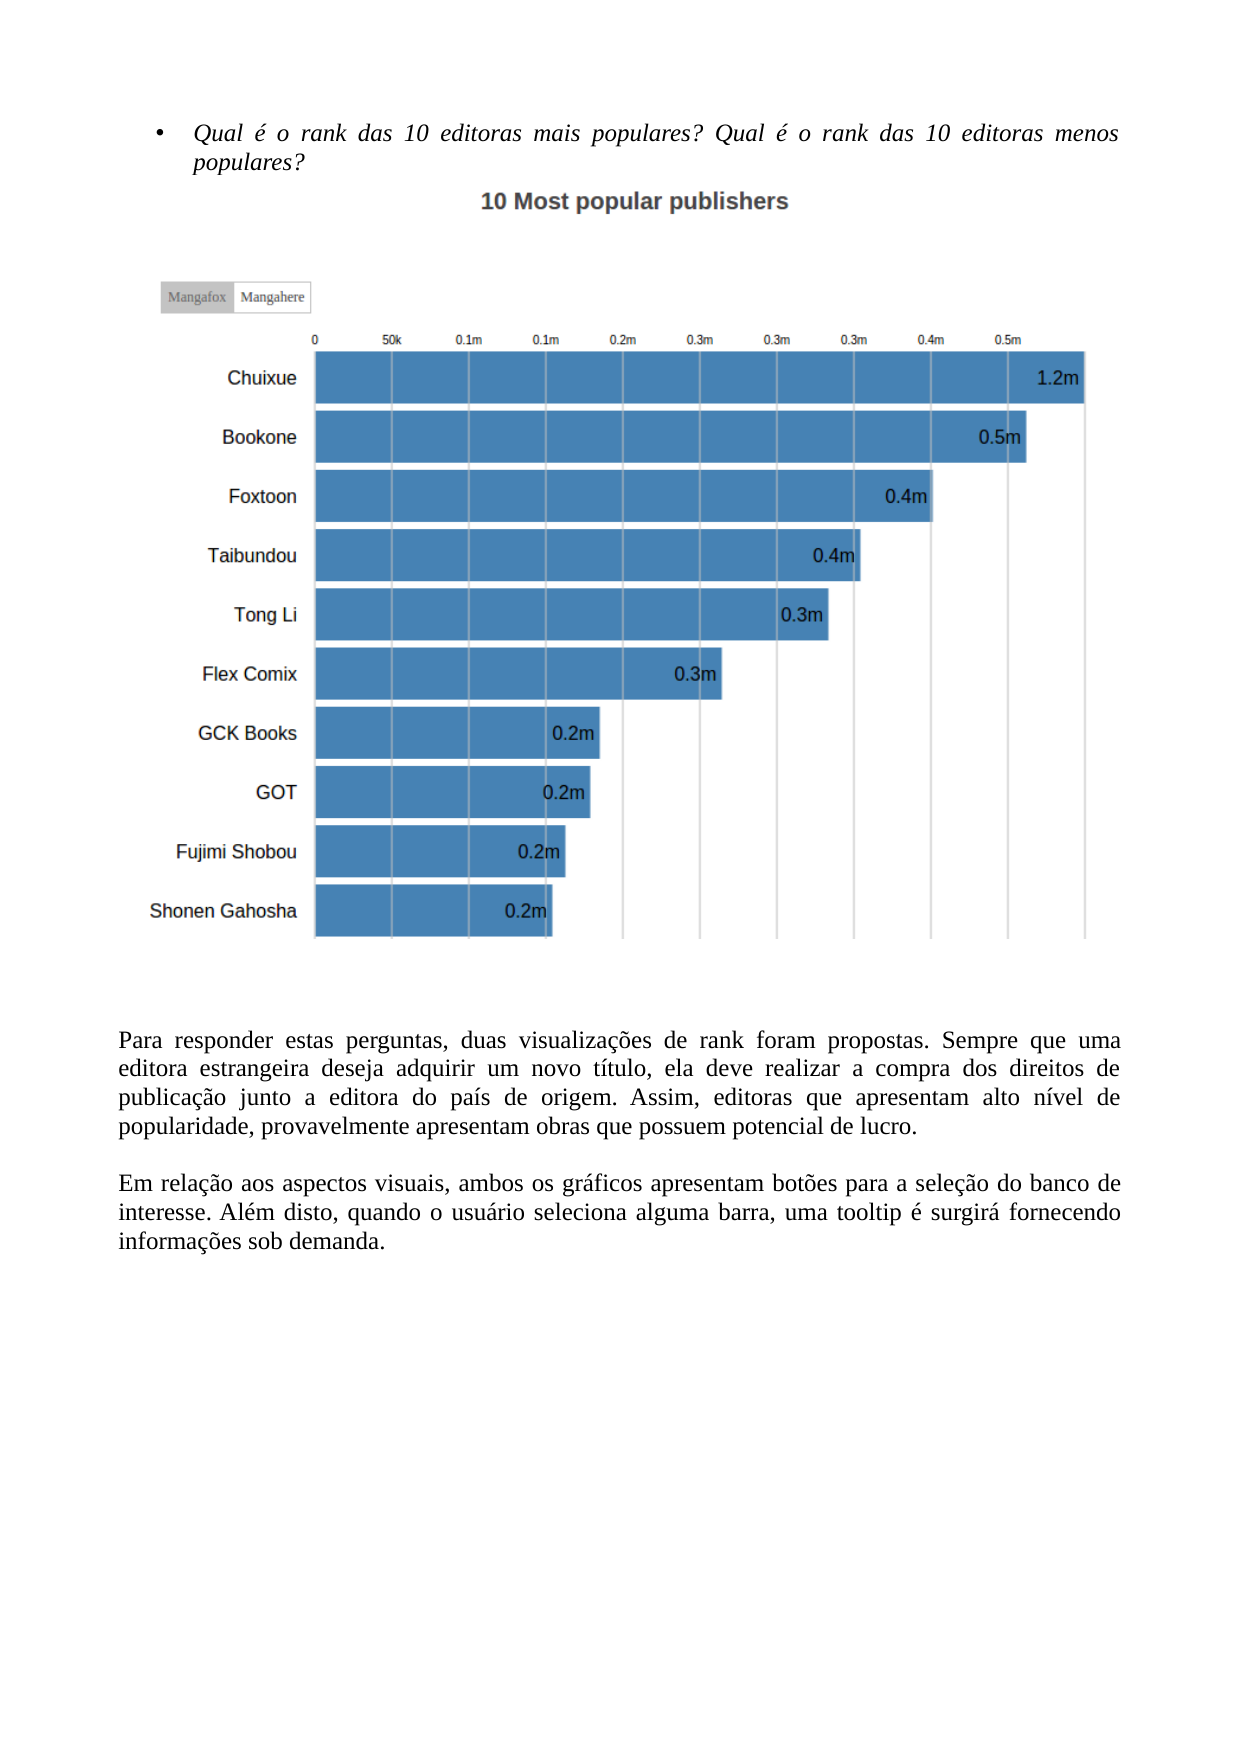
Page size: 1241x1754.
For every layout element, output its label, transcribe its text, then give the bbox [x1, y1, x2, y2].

text Em relação aos aspectos visuais, ambos os gráficos apresentam botões para a seleção do banco de interesse. Além disto, quando o usuário seleciona alguma barra, uma tooltip é surgirá fornecendo informações sob demanda. [118, 1168, 1122, 1255]
picture [136, 175, 1104, 939]
text Para responder estas perguntas, duas visualizações de rank foram propostas. Sempre que uma editora estrangeira deseja adquirir um novo título, ela deve realizar a compra dos direitos de publicação junto a editora do país de origem. Assim, editoras que apresentam alto nível de popularidade, provavelmente apresentam obras que possuem potencial de lucro. [118, 1025, 1122, 1140]
list Qual é o rank das 10 editoras mais populares? Qual é o rank das 10 editoras menos populares? [156, 118, 1122, 176]
